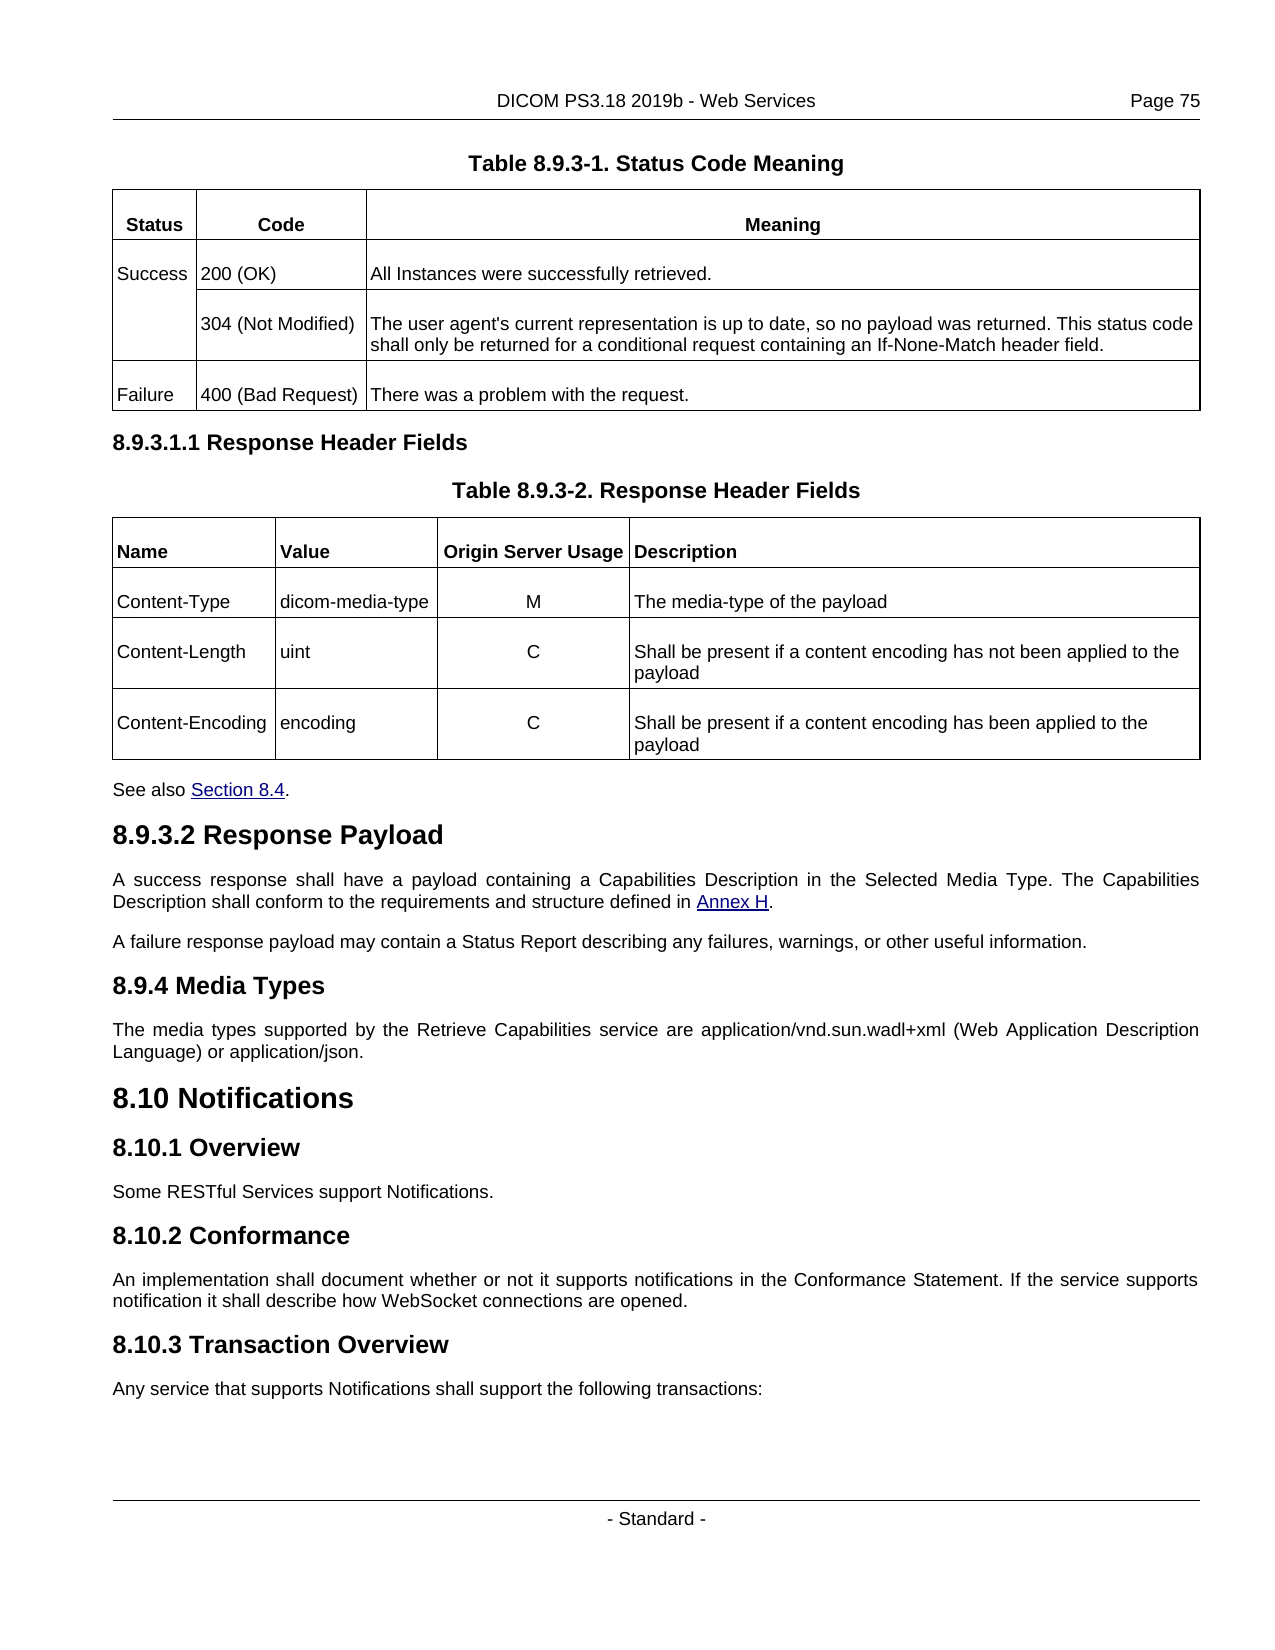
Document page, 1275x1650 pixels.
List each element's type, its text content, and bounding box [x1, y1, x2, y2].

table_cell All Instances were successfully retrieved. [367, 240, 1199, 289]
table_cell The media-type of the payload [630, 568, 1199, 617]
table_cell The user agent's current representation is up to date, so no payload was returned. This status code shall only be returned for a conditional request containing an If-None-Match header field. [367, 290, 1199, 360]
table_header Description [630, 518, 1199, 567]
text Some RESTful Services support Notifications. [112, 1181, 1200, 1202]
table_cell Success [113, 240, 196, 360]
table_cell 200 (OK) [197, 240, 366, 289]
table_header Origin Server Usage [438, 518, 629, 567]
text Table 8.9.3-1. Status Code Meaning [112, 150, 1200, 176]
text 8.9.3.1.1 Response Header Fields [112, 429, 1200, 455]
table_header Status [113, 190, 196, 239]
table_header Value [276, 518, 437, 567]
table_header Code [197, 190, 366, 239]
table_cell 304 (Not Modified) [197, 290, 366, 360]
table_cell Shall be present if a content encoding has been applied to the payload [630, 689, 1199, 759]
table_cell C [438, 689, 629, 759]
table_header Meaning [367, 190, 1199, 239]
table_cell Failure [113, 361, 196, 410]
table_cell C [438, 618, 629, 688]
table_cell M [438, 568, 629, 617]
table_cell encoding [276, 689, 437, 759]
table_cell Shall be present if a content encoding has not been applied to the payload [630, 618, 1199, 688]
text 8.9.3.2 Response Payload [112, 819, 1200, 850]
text 8.10.2 Conformance [112, 1221, 1200, 1249]
table_cell There was a problem with the request. [367, 361, 1199, 410]
text A failure response payload may contain a Status Report describing any failures, warnings, or other useful information. [112, 931, 1200, 953]
text The media types supported by the Retrieve Capabilities service are application/vnd.sun.wadl+xml (Web Application Description Language) or application/json. [112, 1019, 1200, 1062]
table_cell uint [276, 618, 437, 688]
text A success response shall have a payload containing a Capabilities Description in the Selected Media Type. The Capabilities Description shall conform to the requirements and structure defined in Annex H. [112, 869, 1200, 912]
text 8.10 Notifications [112, 1081, 1200, 1114]
text See also Section 8.4. [112, 779, 1200, 800]
text Table 8.9.3-2. Response Header Fields [112, 478, 1200, 504]
text 8.9.4 Media Types [112, 971, 1200, 1000]
text 8.10.1 Overview [112, 1133, 1200, 1162]
table_cell Content-Encoding [113, 689, 275, 759]
table_cell Content-Type [113, 568, 275, 617]
text 8.10.3 Transaction Overview [112, 1330, 1200, 1359]
table_cell 400 (Bad Request) [197, 361, 366, 410]
text Any service that supports Notifications shall support the following transactions: [112, 1378, 1200, 1399]
table_header Name [113, 518, 275, 567]
table_cell Content-Length [113, 618, 275, 688]
text An implementation shall document whether or not it supports notifications in the Conformance Statement. If the service supports notification it shall describe how WebSocket connections are opened. [112, 1268, 1200, 1311]
table_cell dicom-media-type [276, 568, 437, 617]
